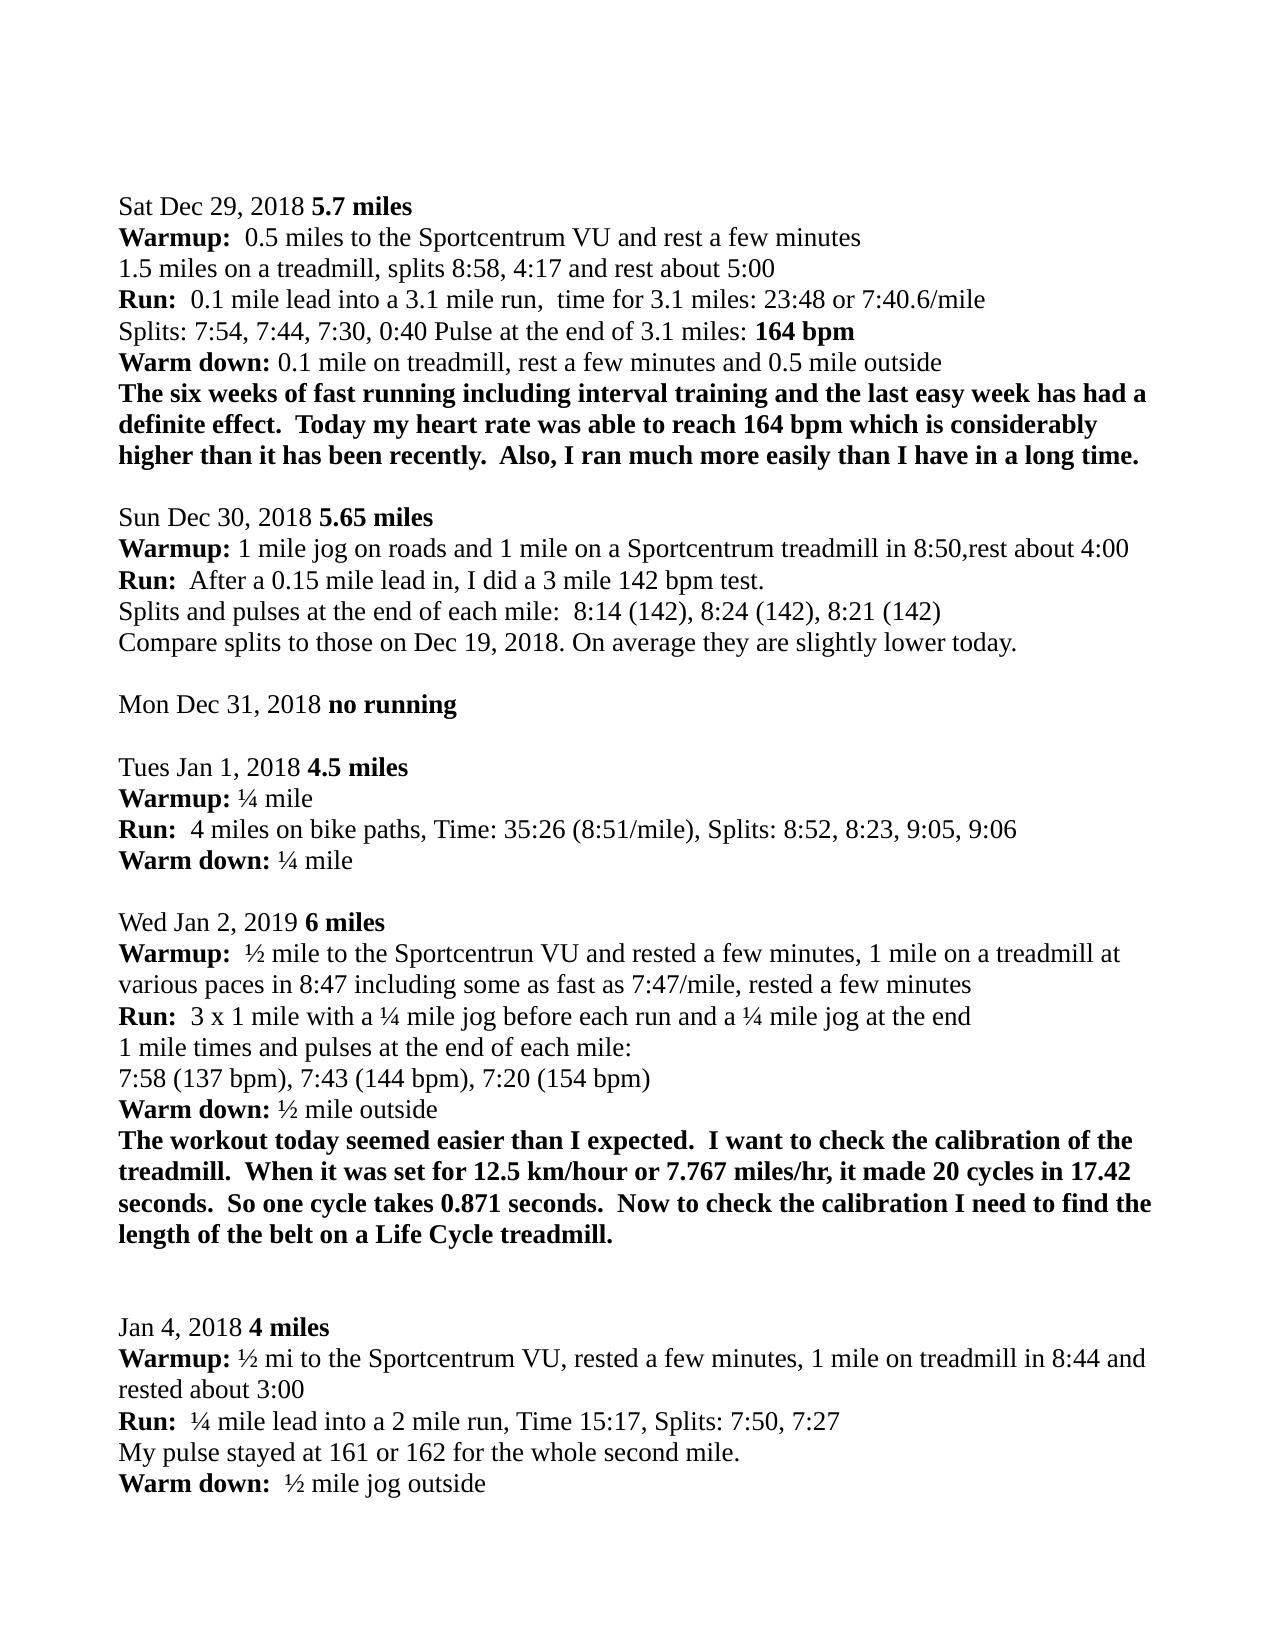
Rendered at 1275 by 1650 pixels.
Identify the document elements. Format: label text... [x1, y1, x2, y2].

text Sat Dec 29, 2018 5.7 miles [118, 190, 1161, 221]
text Splits: 7:54, 7:44, 7:30, 0:40 Pulse at the end of 3.1 miles: 164 bpm [118, 314, 1161, 346]
text Warm down: ½ mile outside [118, 1093, 1161, 1124]
text Warm down: 0.1 mile on treadmill, rest a few minutes and 0.5 mile outside [118, 346, 1161, 377]
text Run: ¼ mile lead into a 2 mile run, Time 15:17, Splits: 7:50, 7:27 [118, 1405, 1161, 1436]
text 7:58 (137 bpm), 7:43 (144 bpm), 7:20 (154 bpm) [118, 1062, 1161, 1093]
text Run: 3 x 1 mile with a ¼ mile jog before each run and a ¼ mile jog at the end [118, 1000, 1161, 1031]
text Splits and pulses at the end of each mile: 8:14 (142), 8:24 (142), 8:21 (142) [118, 595, 1161, 626]
text Mon Dec 31, 2018 no running [118, 688, 1161, 719]
text Tues Jan 1, 2018 4.5 miles [118, 751, 1161, 782]
text Warmup: ½ mi to the Sportcentrum VU, rested a few minutes, 1 mile on treadmill in 8:44 and rested about 3:00 [118, 1342, 1161, 1405]
text Run: After a 0.15 mile lead in, I did a 3 mile 142 bpm test. [118, 564, 1161, 595]
text Run: 0.1 mile lead into a 3.1 mile run, time for 3.1 miles: 23:48 or 7:40.6/mile [118, 283, 1161, 314]
text Warm down: ¼ mile [118, 844, 1161, 875]
text Wed Jan 2, 2019 6 miles [118, 906, 1161, 937]
text Compare splits to those on Dec 19, 2018. On average they are slightly lower today. [118, 626, 1161, 657]
text The six weeks of fast running including interval training and the last easy week has had a definite effect. Today my heart rate was able to reach 164 bpm which is considerably higher than it has been recently. Also, I ran much more easily than I have in a long time. [118, 377, 1161, 470]
text Warmup: ¼ mile [118, 782, 1161, 813]
text Warmup: 0.5 miles to the Sportcentrum VU and rest a few minutes [118, 221, 1161, 252]
list 1.5 miles on a treadmill, splits 8:58, 4:17 and rest about 5:00 [118, 252, 1161, 283]
text 1 mile times and pulses at the end of each mile: [118, 1031, 1161, 1062]
text Warm down: ½ mile jog outside [118, 1467, 1161, 1498]
text My pulse stayed at 161 or 162 for the whole second mile. [118, 1436, 1161, 1467]
text Jan 4, 2018 4 miles [118, 1311, 1161, 1342]
text Warmup: 1 mile jog on roads and 1 mile on a Sportcentrum treadmill in 8:50,rest about 4:00 [118, 533, 1161, 564]
text Warmup: ½ mile to the Sportcentrun VU and rested a few minutes, 1 mile on a treadmill at various paces in 8:47 including some as fast as 7:47/mile, rested a few minutes [118, 937, 1161, 1000]
text Sun Dec 30, 2018 5.65 miles [118, 501, 1161, 533]
text The workout today seemed easier than I expected. I want to check the calibration of the treadmill. When it was set for 12.5 km/hour or 7.767 miles/hr, it made 20 cycles in 17.42 seconds. So one cycle takes 0.871 seconds. Now to check the calibration I need to find the length of the belt on a Life Cycle treadmill. [118, 1124, 1161, 1249]
text Run: 4 miles on bike paths, Time: 35:26 (8:51/mile), Splits: 8:52, 8:23, 9:05, 9:06 [118, 813, 1161, 844]
